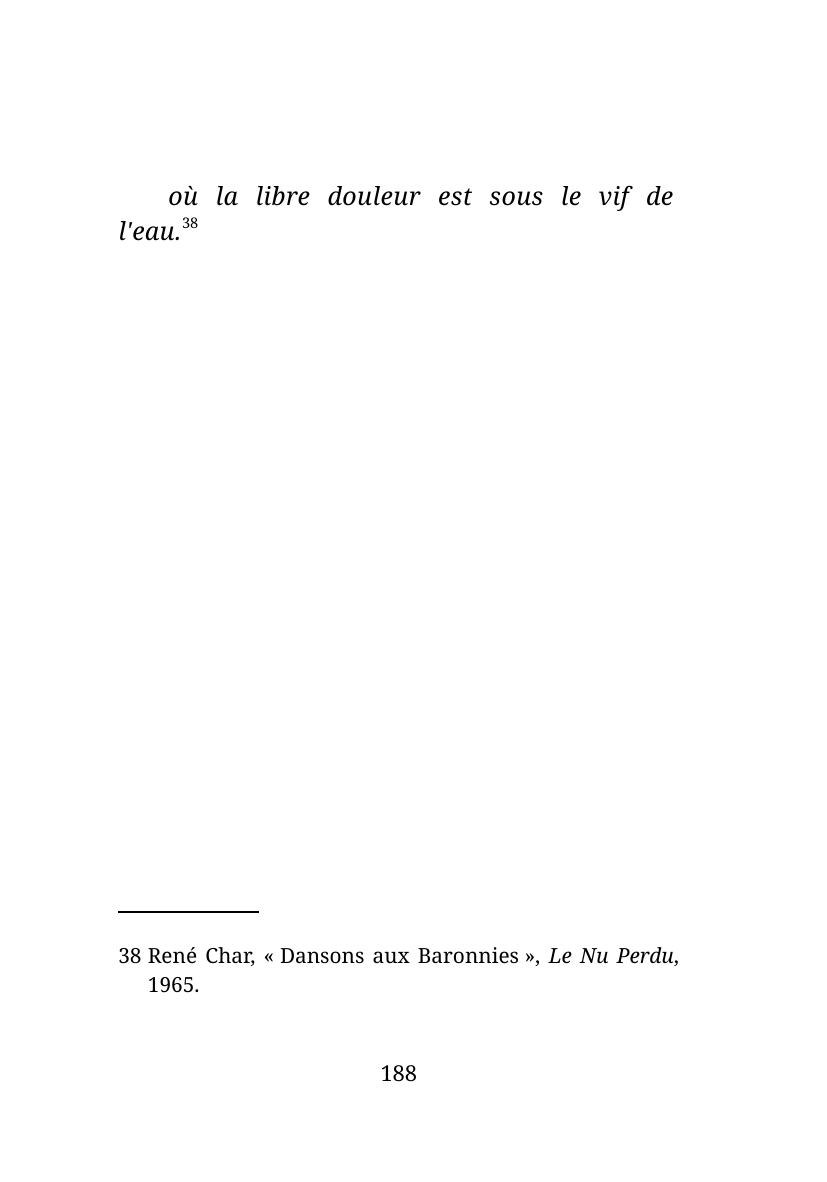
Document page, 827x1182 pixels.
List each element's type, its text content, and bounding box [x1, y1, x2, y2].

text où la libre douleur est sous le vif de l'eau. [118, 179, 677, 247]
text René Char, « Dansons aux Baronnies », Le Nu Perdu, 1965. [118, 941, 679, 998]
